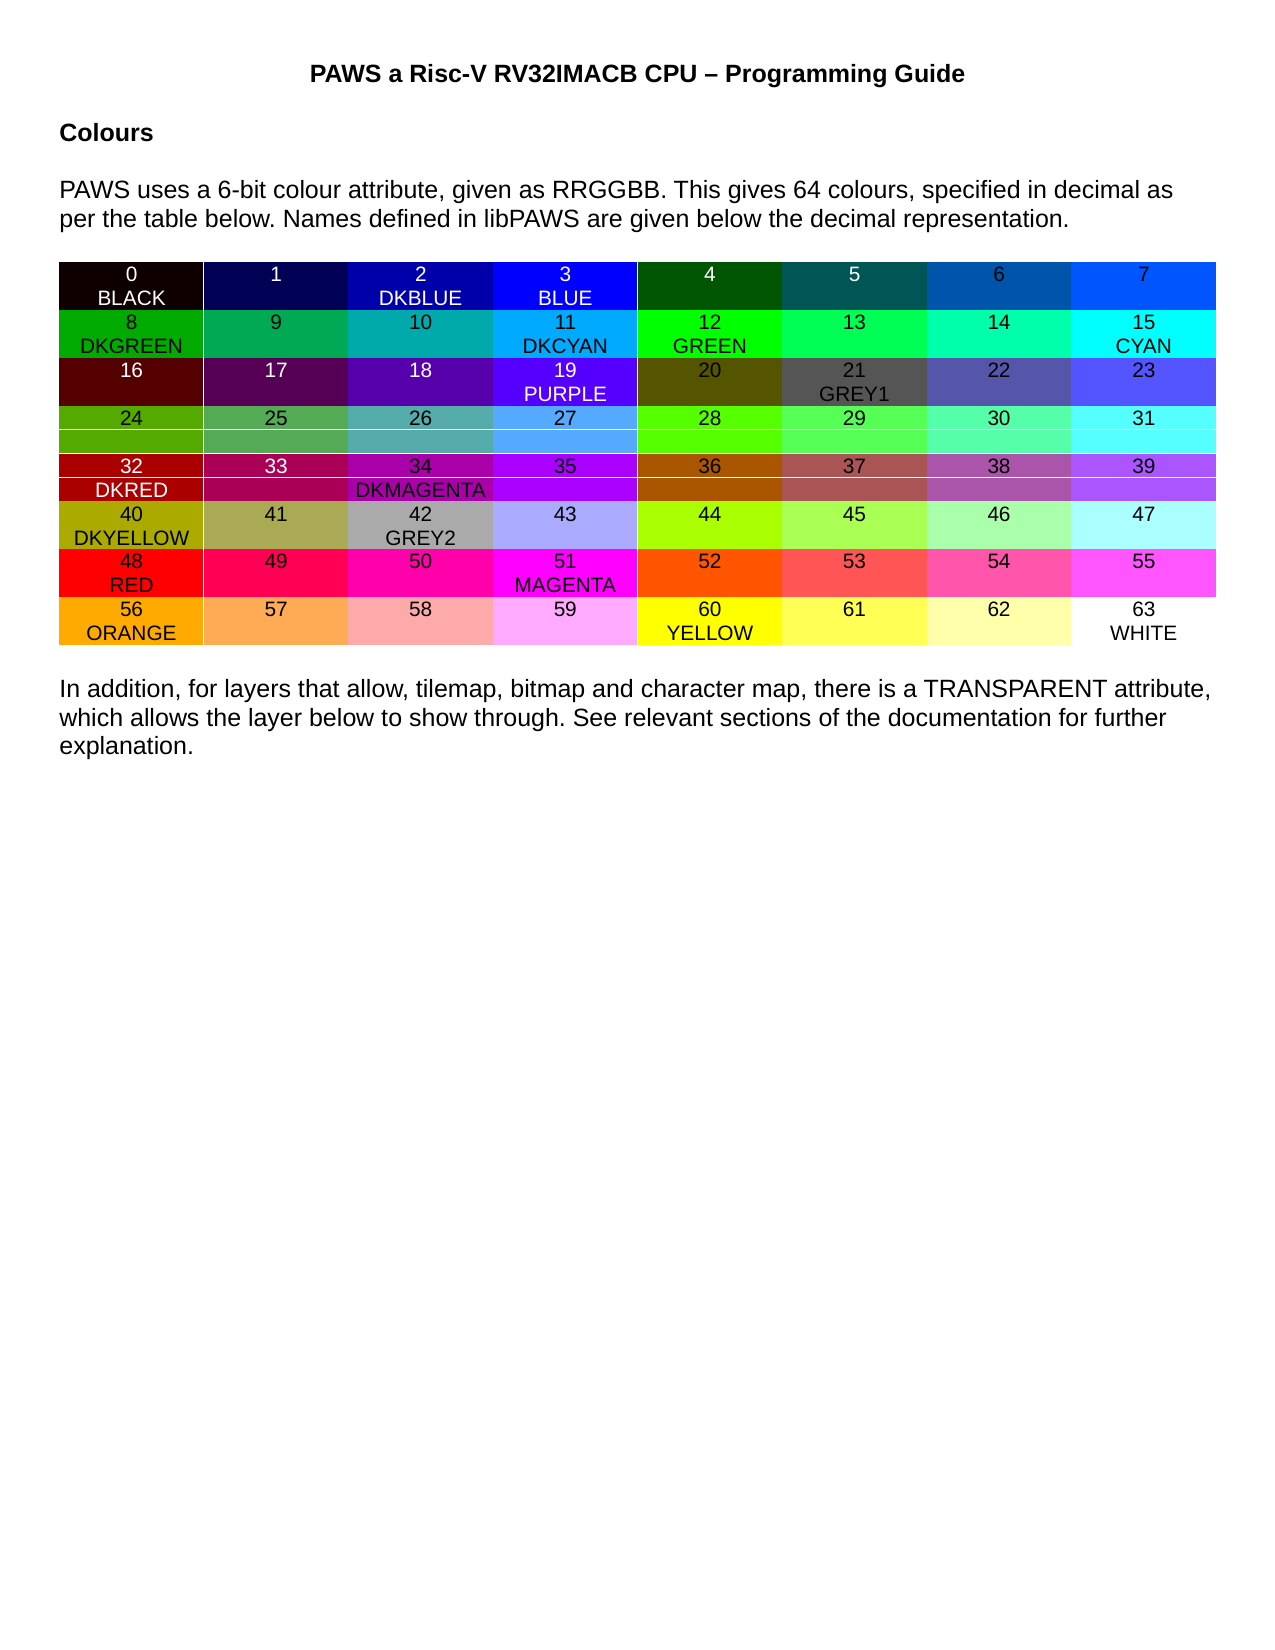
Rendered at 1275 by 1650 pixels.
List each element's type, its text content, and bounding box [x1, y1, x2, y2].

table_cell GREY2 [348, 525, 493, 549]
text PAWS uses a 6-bit colour attribute, given as RRGGBB. This gives 64 colours, specified in decimal as per the table below. Names defined in libPAWS are given below the decimal representation. [59, 176, 1216, 233]
table_cell [927, 621, 1071, 645]
table_cell 46 [927, 501, 1071, 525]
table_cell DKCYAN [493, 334, 637, 358]
table_header 4 [638, 262, 782, 286]
table_cell YELLOW [638, 621, 782, 645]
table_cell 35 [493, 454, 637, 477]
table_cell GREY1 [782, 382, 927, 406]
table_cell [1071, 430, 1216, 453]
text Colours [59, 118, 1216, 147]
table_cell [1071, 573, 1216, 597]
table_cell BLACK [59, 286, 203, 310]
table_cell 22 [927, 358, 1071, 382]
table_header 3 [493, 262, 637, 286]
table_cell [927, 430, 1071, 453]
table_cell 31 [1071, 406, 1216, 429]
table_cell [1071, 382, 1216, 406]
table_cell 13 [782, 310, 927, 334]
table_cell 27 [493, 406, 637, 429]
table_cell 17 [204, 358, 348, 382]
table_header 0 [59, 262, 203, 286]
table_cell [782, 621, 927, 645]
table_cell 32 [59, 454, 203, 477]
table_cell [493, 478, 637, 501]
table_cell 42 [348, 501, 493, 525]
table_cell 36 [638, 454, 782, 477]
table_cell [638, 478, 782, 501]
table_cell 48 [59, 549, 203, 573]
table_cell 21 [782, 358, 927, 382]
table_cell DKYELLOW [59, 525, 203, 549]
table_cell [927, 573, 1071, 597]
table_cell [493, 621, 637, 645]
table_cell [204, 478, 348, 501]
table_cell [59, 382, 203, 406]
table_cell [348, 430, 493, 453]
table_cell 50 [348, 549, 493, 573]
table_cell 23 [1071, 358, 1216, 382]
table_cell 56 [59, 597, 203, 621]
table_cell 18 [348, 358, 493, 382]
table_cell [348, 573, 493, 597]
table_cell 47 [1071, 501, 1216, 525]
table_cell [1071, 525, 1216, 549]
table_cell [638, 286, 782, 310]
table_cell 43 [493, 501, 637, 525]
table_cell [638, 573, 782, 597]
table_cell [204, 286, 348, 310]
table_cell 29 [782, 406, 927, 429]
table_cell [348, 621, 493, 645]
table_cell [782, 430, 927, 453]
table_cell BLUE [493, 286, 637, 310]
table_cell CYAN [1071, 334, 1216, 358]
table_cell 58 [348, 597, 493, 621]
table_cell 12 [638, 310, 782, 334]
table_cell 55 [1071, 549, 1216, 573]
table_cell [638, 382, 782, 406]
table_header 6 [927, 262, 1071, 286]
table_cell DKRED [59, 478, 203, 501]
table_cell PURPLE [493, 382, 637, 406]
table_cell 34 [348, 454, 493, 477]
table_cell [493, 525, 637, 549]
table_cell 11 [493, 310, 637, 334]
table_cell 39 [1071, 454, 1216, 477]
table_cell 37 [782, 454, 927, 477]
table_header 5 [782, 262, 927, 286]
table_cell 24 [59, 406, 203, 429]
table_cell [782, 525, 927, 549]
table_cell 8 [59, 310, 203, 334]
table_cell 63 [1071, 597, 1216, 621]
table_cell [1071, 478, 1216, 501]
table_cell [204, 430, 348, 453]
table_header 2 [348, 262, 493, 286]
table_cell [927, 286, 1071, 310]
table_cell 40 [59, 501, 203, 525]
table_cell WHITE [1071, 621, 1216, 645]
table_cell [493, 430, 637, 453]
table_cell 38 [927, 454, 1071, 477]
table_cell 62 [927, 597, 1071, 621]
table_cell 10 [348, 310, 493, 334]
table_cell [204, 621, 348, 645]
table_cell [927, 525, 1071, 549]
table_cell [638, 525, 782, 549]
table_cell [782, 334, 927, 358]
table_cell 20 [638, 358, 782, 382]
table_cell 59 [493, 597, 637, 621]
table_cell 45 [782, 501, 927, 525]
table_cell 9 [204, 310, 348, 334]
table_cell 14 [927, 310, 1071, 334]
table_cell [59, 430, 203, 453]
table_cell [782, 478, 927, 501]
table_cell 61 [782, 597, 927, 621]
table_cell [782, 573, 927, 597]
text In addition, for layers that allow, tilemap, bitmap and character map, there is a TRANSPARENT attribute, which allows the layer below to show through. See relevant sections of the documentation for further explanation. [59, 674, 1216, 760]
table_cell [204, 525, 348, 549]
table_cell [927, 334, 1071, 358]
table_cell [204, 382, 348, 406]
table_cell DKMAGENTA [348, 478, 493, 501]
table_cell [638, 430, 782, 453]
table_cell 41 [204, 501, 348, 525]
table_cell RED [59, 573, 203, 597]
table_cell DKBLUE [348, 286, 493, 310]
table_cell DKGREEN [59, 334, 203, 358]
table_cell 25 [204, 406, 348, 429]
table_cell GREEN [638, 334, 782, 358]
table_cell [782, 286, 927, 310]
table_cell 54 [927, 549, 1071, 573]
table_header 1 [204, 262, 348, 286]
table_cell ORANGE [59, 621, 203, 645]
table_cell 30 [927, 406, 1071, 429]
table_cell 49 [204, 549, 348, 573]
table_cell 26 [348, 406, 493, 429]
table_cell [204, 573, 348, 597]
table_cell 28 [638, 406, 782, 429]
table_cell [927, 382, 1071, 406]
table_cell 19 [493, 358, 637, 382]
table_cell [927, 478, 1071, 501]
table_cell 52 [638, 549, 782, 573]
table_cell 33 [204, 454, 348, 477]
table_cell 44 [638, 501, 782, 525]
table_cell [348, 334, 493, 358]
table_header 7 [1071, 262, 1216, 286]
table_cell [348, 382, 493, 406]
table_cell [1071, 286, 1216, 310]
table_cell 16 [59, 358, 203, 382]
table_cell MAGENTA [493, 573, 637, 597]
table_cell 15 [1071, 310, 1216, 334]
table_cell 51 [493, 549, 637, 573]
table_cell [204, 334, 348, 358]
table_cell 53 [782, 549, 927, 573]
table_cell 60 [638, 597, 782, 621]
table_cell 57 [204, 597, 348, 621]
